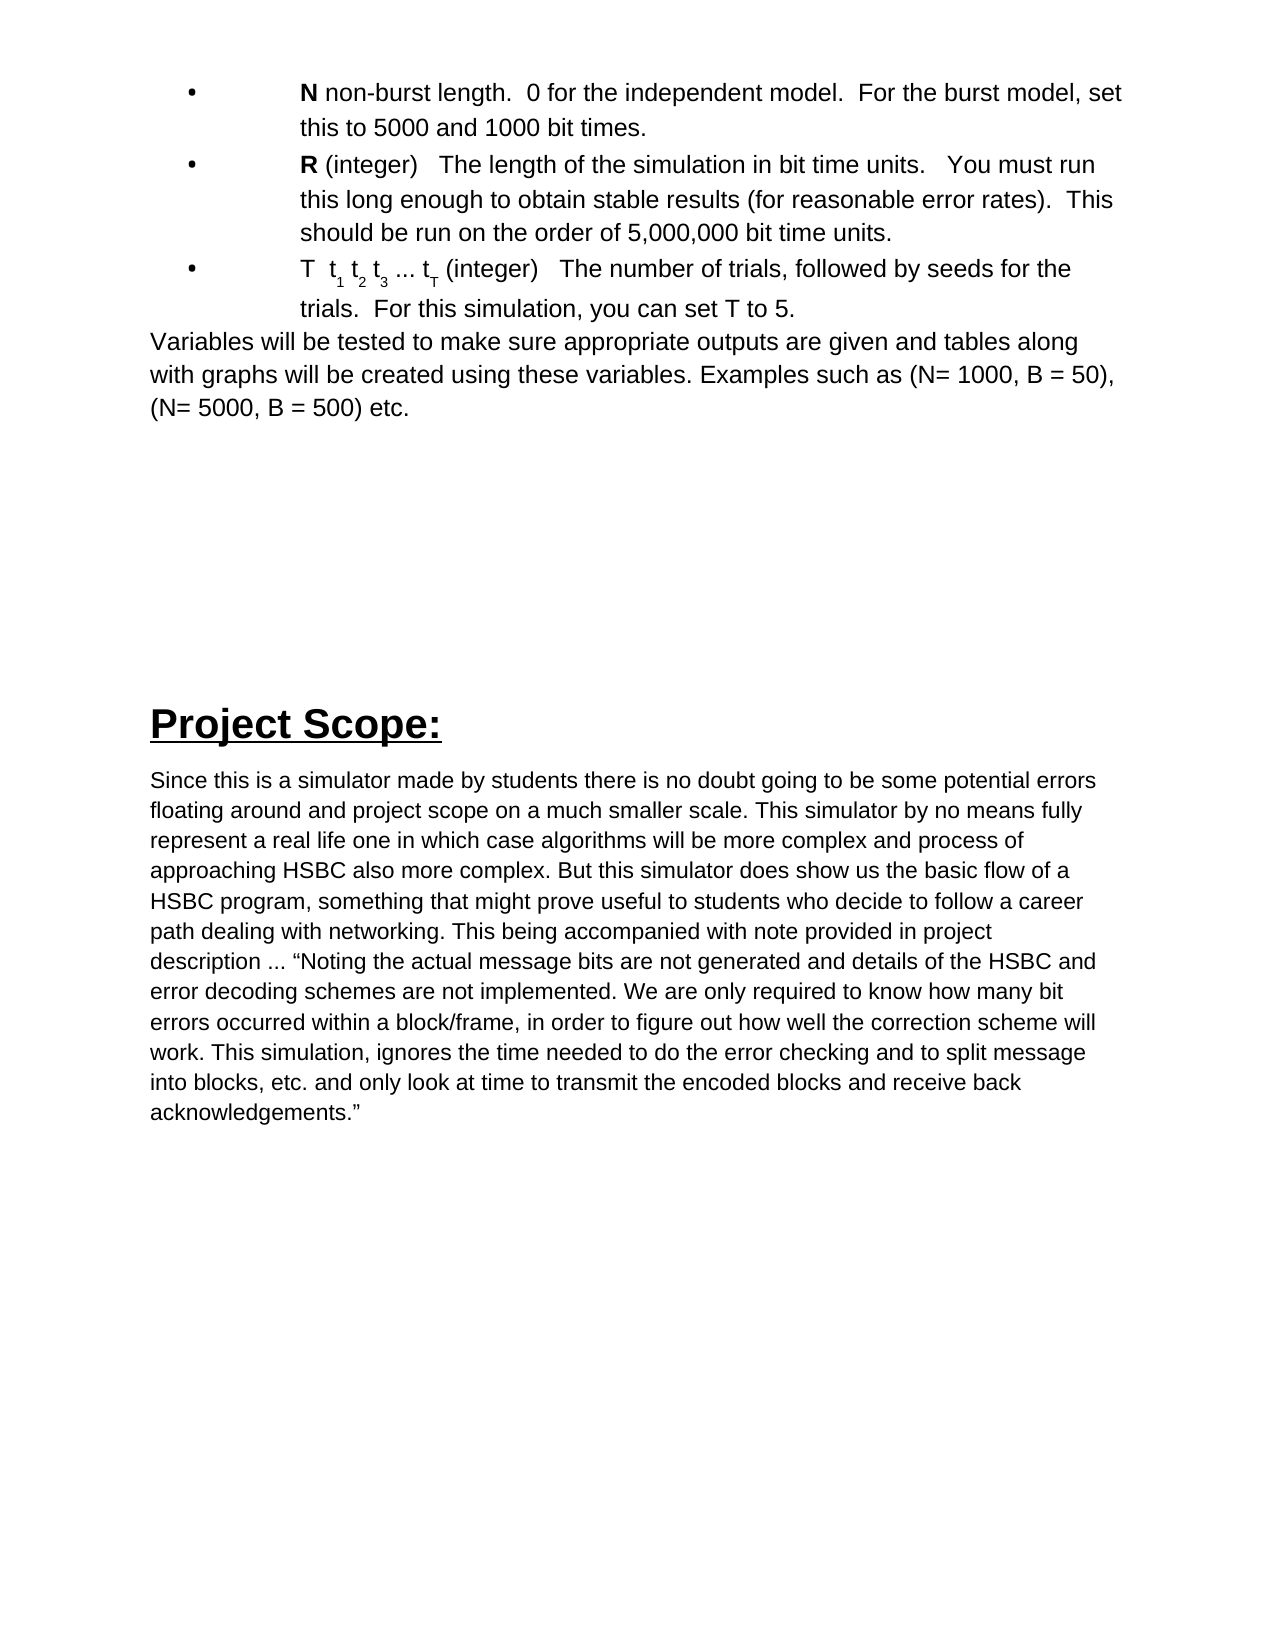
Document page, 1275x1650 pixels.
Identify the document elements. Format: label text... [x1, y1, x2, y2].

list T t1 t2 t3 ... tT (integer) The number of trials, followed by seeds for the trials. For this simulation, you can set T to 5. [187, 251, 1125, 323]
text Project Scope: [150, 699, 1125, 747]
text Variables will be tested to make sure appropriate outputs are given and tables along with graphs will be created using these variables. Examples such as (N= 1000, B = 50), (N= 5000, B = 500) etc. [150, 327, 1125, 422]
text Since this is a simulator made by students there is no doubt going to be some potential errors floating around and project scope on a much smaller scale. This simulator by no means fully represent a real life one in which case algorithms will be more complex and process of approaching HSBC also more complex. But this simulator does show us the basic flow of a HSBC program, something that might prove useful to students who decide to follow a career path dealing with networking. This being accompanied with note provided in project description ... “Noting the actual message bits are not generated and details of the HSBC and error decoding schemes are not implemented. We are only required to know how many bit errors occurred within a block/frame, in order to figure out how well the correction scheme will work. This simulation, ignores the time needed to do the error checking and to split message into blocks, etc. and only look at time to transmit the encoded blocks and receive back acknowledgements.” [150, 767, 1125, 1125]
list R (integer) The length of the simulation in bit time units. You must run this long enough to obtain stable results (for reasonable error rates). This should be run on the order of 5,000,000 bit time units. [187, 146, 1125, 246]
list N non-burst length. 0 for the independent model. For the burst model, set this to 5000 and 1000 bit times. [187, 75, 1125, 142]
